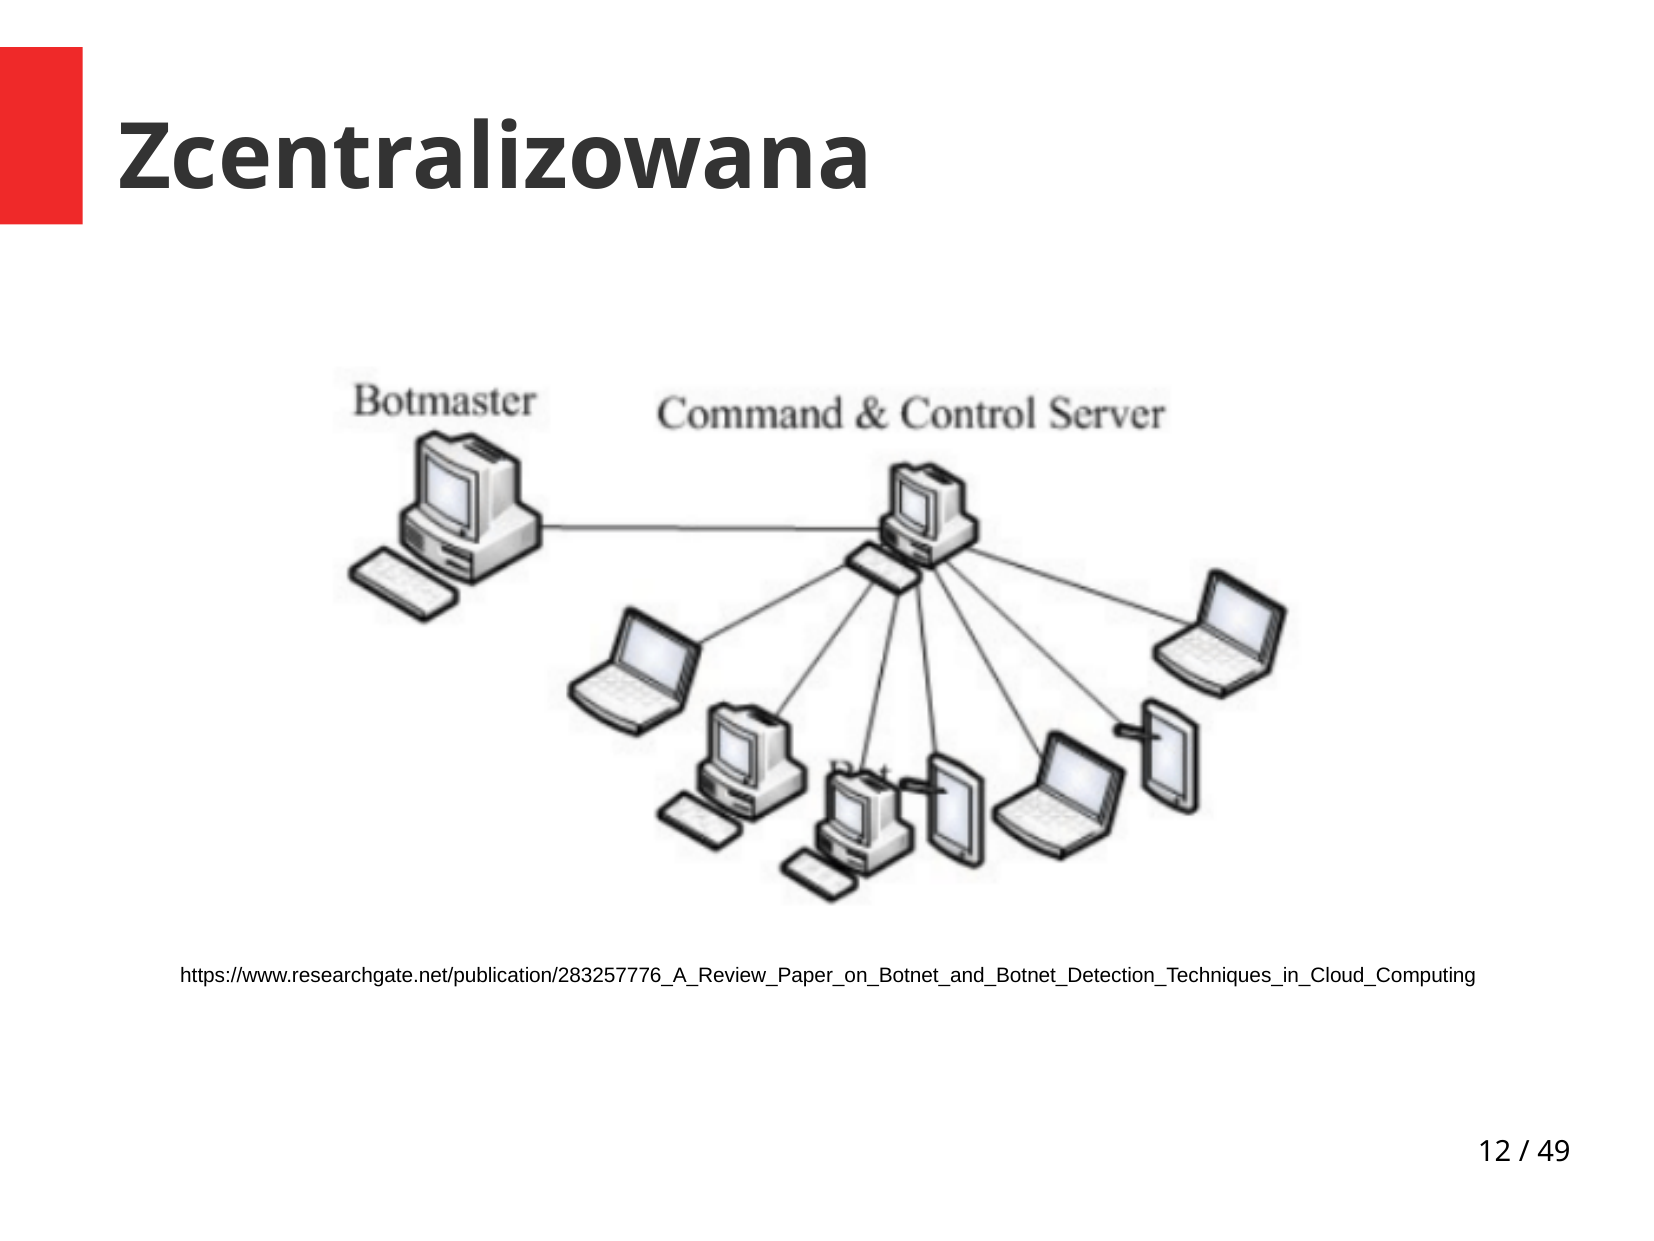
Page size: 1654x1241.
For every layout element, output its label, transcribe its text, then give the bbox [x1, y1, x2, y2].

text_box https://www.researchgate.net/publication/283257776_A_Review_Paper_on_Botnet_and_Botnet_Detection_Techniques_in_Cloud_Computing [165, 956, 1501, 991]
title Zcentralizowana [118, 49, 1571, 257]
picture [329, 365, 1332, 920]
